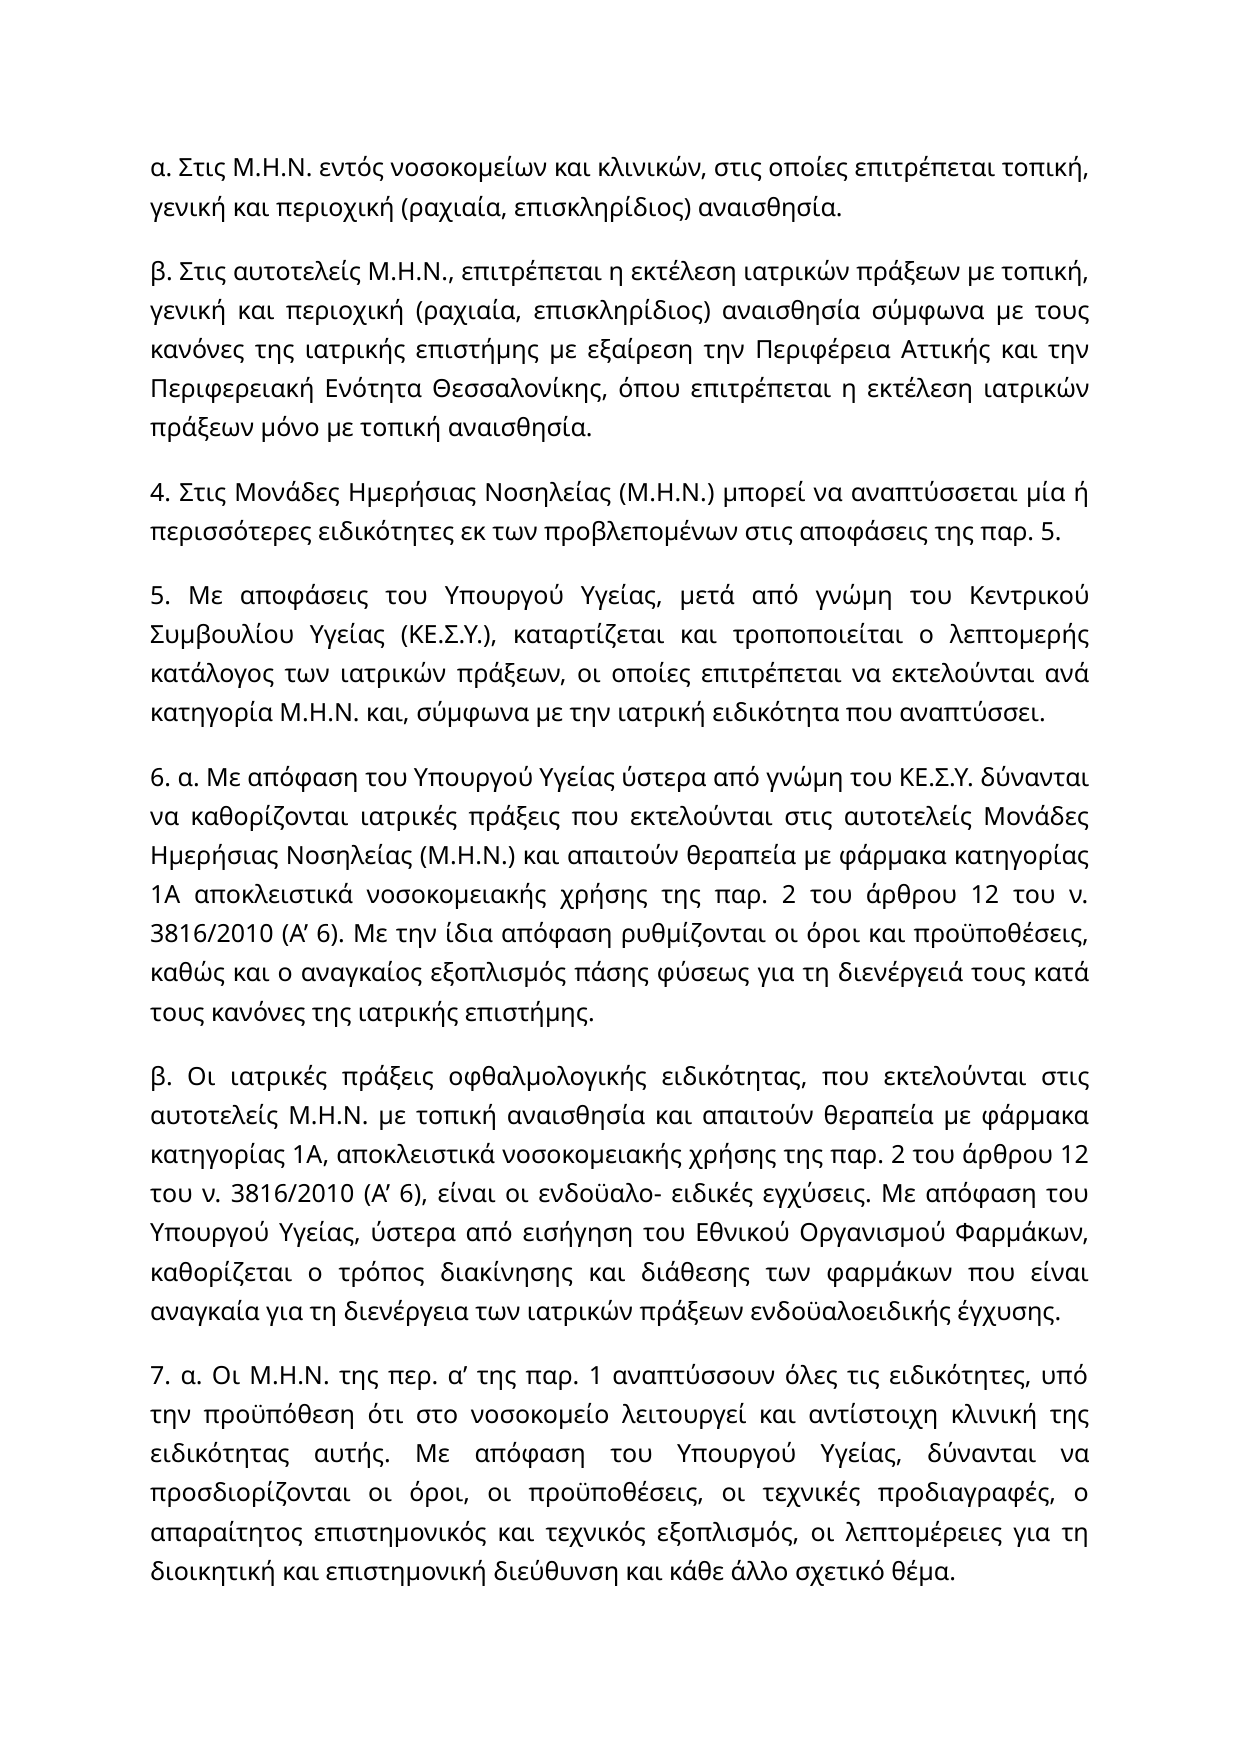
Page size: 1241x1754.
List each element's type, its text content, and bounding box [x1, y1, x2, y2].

text α. Στις Μ.Η.Ν. εντός νοσοκομείων και κλινικών, στις οποίες επιτρέπεται τοπική, γενική και περιοχική (ραχιαία, επισκληρίδιος) αναισθησία. [150, 150, 1090, 223]
text β. Οι ιατρικές πράξεις οφθαλμολογικής ειδικότητας, που εκτελούνται στις αυτοτελείς Μ.Η.Ν. με τοπική αναισθησία και απαιτούν θεραπεία με φάρμακα κατηγορίας 1Α, αποκλειστικά νοσοκομειακής χρήσης της παρ. 2 του άρθρου 12 του ν. 3816/2010 (Α’ 6), είναι οι ενδοϋαλο- ειδικές εγχύσεις. Με απόφαση του Υπουργού Υγείας, ύστερα από εισήγηση του Εθνικού Οργανισμού Φαρμάκων, καθορίζεται ο τρόπος διακίνησης και διάθεσης των φαρμάκων που είναι αναγκαία για τη διενέργεια των ιατρικών πράξεων ενδοϋαλοειδικής έγχυσης. [150, 1058, 1090, 1327]
text 7. α. Οι Μ.Η.Ν. της περ. α’ της παρ. 1 αναπτύσσουν όλες τις ειδικότητες, υπό την προϋπόθεση ότι στο νοσοκομείο λειτουργεί και αντίστοιχη κλινική της ειδικότητας αυτής. Με απόφαση του Υπουργού Υγείας, δύνανται να προσδιορίζονται οι όροι, οι προϋποθέσεις, οι τεχνικές προδιαγραφές, ο απαραίτητος επιστημονικός και τεχνικός εξοπλισμός, οι λεπτομέρειες για τη διοικητική και επιστημονική διεύθυνση και κάθε άλλο σχετικό θέμα. [150, 1357, 1090, 1587]
text β. Στις αυτοτελείς Μ.Η.Ν., επιτρέπεται η εκτέλεση ιατρικών πράξεων με τοπική, γενική και περιοχική (ραχιαία, επισκληρίδιος) αναισθησία σύμφωνα με τους κανόνες της ιατρικής επιστήμης με εξαίρεση την Περιφέρεια Αττικής και την Περιφερειακή Ενότητα Θεσσαλονίκης, όπου επιτρέπεται η εκτέλεση ιατρικών πράξεων μόνο με τοπική αναισθησία. [150, 253, 1090, 444]
text 6. α. Με απόφαση του Υπουργού Υγείας ύστερα από γνώμη του ΚΕ.Σ.Υ. δύνανται να καθορίζονται ιατρικές πράξεις που εκτελούνται στις αυτοτελείς Μονάδες Ημερήσιας Νοσηλείας (Μ.Η.Ν.) και απαιτούν θεραπεία με φάρμακα κατηγορίας 1Α αποκλειστικά νοσοκομειακής χρήσης της παρ. 2 του άρθρου 12 του ν. 3816/2010 (Α’ 6). Με την ίδια απόφαση ρυθμίζονται οι όροι και προϋποθέσεις, καθώς και ο αναγκαίος εξοπλισμός πάσης φύσεως για τη διενέργειά τους κατά τους κανόνες της ιατρικής επιστήμης. [150, 759, 1090, 1028]
text 5. Με αποφάσεις του Υπουργού Υγείας, μετά από γνώμη του Κεντρικού Συμβουλίου Υγείας (ΚΕ.Σ.Υ.), καταρτίζεται και τροποποιείται ο λεπτομερής κατάλογος των ιατρικών πράξεων, οι οποίες επιτρέπεται να εκτελούνται ανά κατηγορία Μ.Η.Ν. και, σύμφωνα με την ιατρική ειδικότητα που αναπτύσσει. [150, 577, 1090, 729]
text 4. Στις Μονάδες Ημερήσιας Νοσηλείας (Μ.Η.Ν.) μπορεί να αναπτύσσεται μία ή περισσότερες ειδικότητες εκ των προβλεπομένων στις αποφάσεις της παρ. 5. [150, 474, 1090, 547]
